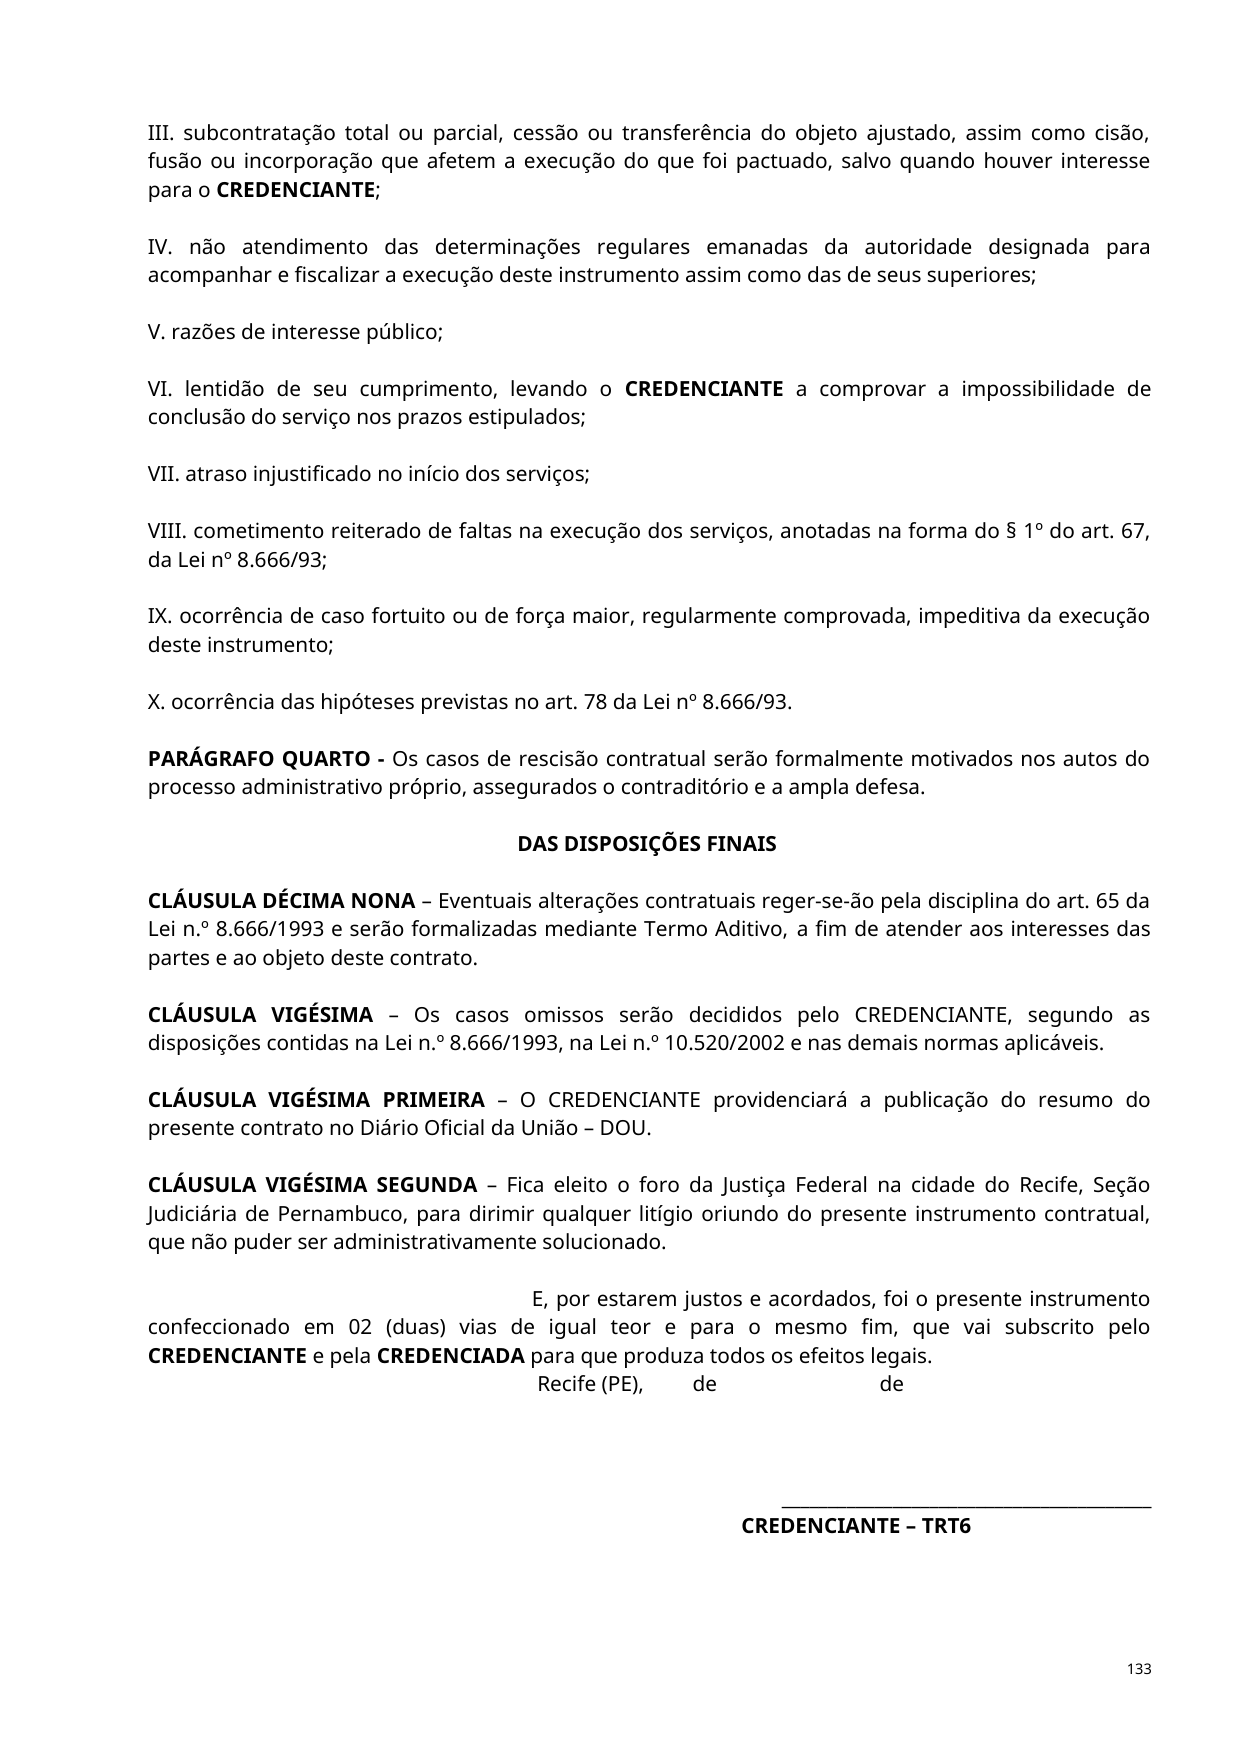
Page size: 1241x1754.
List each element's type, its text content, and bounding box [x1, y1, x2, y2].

text E, por estarem justos e acordados, foi o presente instrumento confeccionado em 02 (duas) vias de igual teor e para o mesmo fim, que vai subscrito pelo CREDENCIANTE e pela CREDENCIADA para que produza todos os efeitos legais. [148, 1284, 1152, 1369]
text CREDENCIANTE – TRT6 [148, 1512, 1152, 1540]
text X. ocorrência das hipóteses previstas no art. 78 da Lei nº 8.666/93. [148, 687, 1152, 715]
text CLÁUSULA VIGÉSIMA PRIMEIRA – O CREDENCIANTE providenciará a publicação do resumo do presente contrato no Diário Oficial da União – DOU. [148, 1085, 1152, 1142]
text CLÁUSULA VIGÉSIMA SEGUNDA – Fica eleito o foro da Justiça Federal na cidade do Recife, Seção Judiciária de Pernambuco, para dirimir qualquer litígio oriundo do presente instrumento contratual, que não puder ser administrativamente solucionado. [148, 1170, 1152, 1256]
text PARÁGRAFO QUARTO - Os casos de rescisão contratual serão formalmente motivados nos autos do processo administrativo próprio, assegurados o contraditório e a ampla defesa. [148, 744, 1152, 801]
text VII. atraso injustificado no início dos serviços; [148, 459, 1152, 488]
text VIII. cometimento reiterado de faltas na execução dos serviços, anotadas na forma do § 1º do art. 67, da Lei nº 8.666/93; [148, 516, 1152, 573]
text V. razões de interesse público; [148, 317, 1152, 346]
text ________________________________________ [148, 1483, 1152, 1512]
text IV. não atendimento das determinações regulares emanadas da autoridade designada para acompanhar e fiscalizar a execução deste instrumento assim como das de seus superiores; [148, 232, 1152, 289]
text Recife (PE), de de [148, 1369, 1152, 1398]
text III. subcontratação total ou parcial, cessão ou transferência do objeto ajustado, assim como cisão, fusão ou incorporação que afetem a execução do que foi pactuado, salvo quando houver interesse para o CREDENCIANTE; [148, 118, 1152, 203]
text CLÁUSULA VIGÉSIMA – Os casos omissos serão decididos pelo CREDENCIANTE, segundo as disposições contidas na Lei n.º 8.666/1993, na Lei n.º 10.520/2002 e nas demais normas aplicáveis. [148, 1000, 1152, 1057]
subtitle DAS DISPOSIÇÕES FINAIS [148, 829, 1146, 857]
text VI. lentidão de seu cumprimento, levando o CREDENCIANTE a comprovar a impossibilidade de conclusão do serviço nos prazos estipulados; [148, 374, 1152, 431]
text IX. ocorrência de caso fortuito ou de força maior, regularmente comprovada, impeditiva da execução deste instrumento; [148, 602, 1152, 658]
text CLÁUSULA DÉCIMA NONA – Eventuais alterações contratuais reger-se-ão pela disciplina do art. 65 da Lei n.º 8.666/1993 e serão formalizadas mediante Termo Aditivo, a fim de atender aos interesses das partes e ao objeto deste contrato. [148, 886, 1152, 971]
